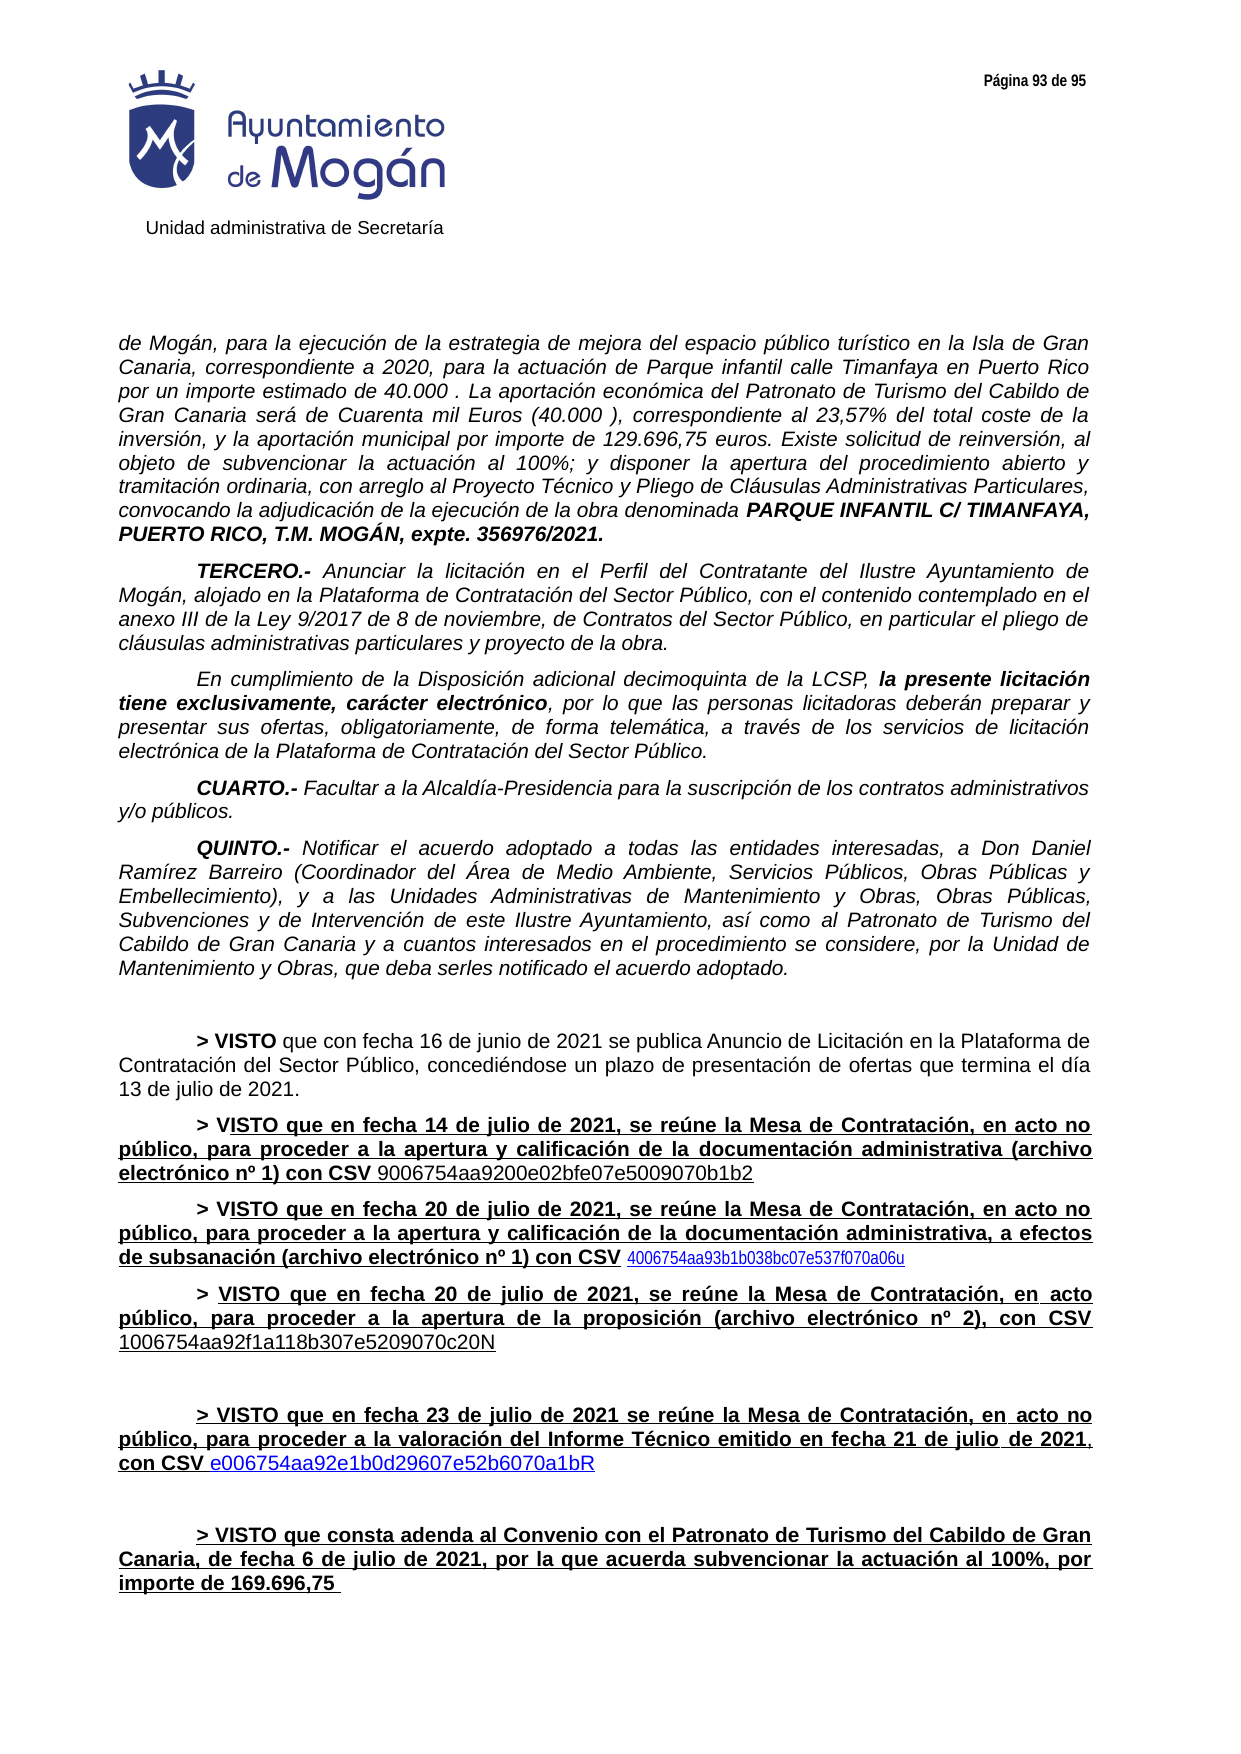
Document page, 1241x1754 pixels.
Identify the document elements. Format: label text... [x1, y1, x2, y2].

text de Mogán, para la ejecución de la estrategia de mejora del espacio público turístico en la Isla de Gran Canaria, correspondiente a 2020, para la actuación de Parque infantil calle Timanfaya en Puerto Rico por un importe estimado de 40.000 . La aportación económica del Patronato de Turismo del Cabildo de Gran Canaria será de Cuarenta mil Euros (40.000 ), correspondiente al 23,57% del total coste de la inversión, y la aportación municipal por importe de 129.696,75 euros. Existe solicitud de reinversión, al objeto de subvencionar la actuación al 100%; y disponer la apertura del procedimiento abierto y tramitación ordinaria, con arreglo al Proyecto Técnico y Pliego de Cláusulas Administrativas Particulares, convocando la adjudicación de la ejecución de la obra denominada PARQUE INFANTIL C/ TIMANFAYA, PUERTO RICO, T.M. MOGÁN, expte. 356976/2021. [118, 331, 1092, 546]
text > VISTO que con fecha 16 de junio de 2021 se publica Anuncio de Licitación en la Plataforma de Contratación del Sector Público, concediéndose un plazo de presentación de ofertas que termina el día 13 de julio de 2021. [118, 1028, 1092, 1100]
text > VISTO que en fecha 23 de julio de 2021 se reúne la Mesa de Contratación, en acto no público, para proceder a la valoración del Informe Técnico emitido en fecha 21 de julio de 2021, [118, 1402, 1092, 1447]
text 1006754aa92f1a118b307e5209070c20N [118, 1328, 1092, 1353]
text > VISTO que en fecha 20 de julio de 2021, se reúne la Mesa de Contratación, en acto no público, para proceder a la apertura y calificación de la documentación administrativa, a efectos [118, 1197, 1092, 1242]
text de subsanación (archivo electrónico nº 1) con CSV 4006754aa93b1b038bc07e537f070a06u [118, 1243, 1092, 1269]
picture [128, 70, 445, 206]
text QUINTO.- Notificar el acuerdo adoptado a todas las entidades interesadas, a Don Daniel Ramírez Barreiro (Coordinador del Área de Medio Ambiente, Servicios Públicos, Obras Públicas y Embellecimiento), y a las Unidades Administrativas de Mantenimiento y Obras, Obras Públicas, Subvenciones y de Intervención de este Ilustre Ayuntamiento, así como al Patronato de Turismo del Cabildo de Gran Canaria y a cuantos interesados en el procedimiento se considere, por la Unidad de Mantenimiento y Obras, que deba serles notificado el acuerdo adoptado. [118, 836, 1092, 979]
text con CSV e006754aa92e1b0d29607e52b6070a1bR [118, 1448, 1092, 1474]
text electrónico nº 1) con CSV 9006754aa9200e02bfe07e5009070b1b2 [118, 1159, 1092, 1185]
text En cumplimiento de la Disposición adicional decimoquinta de la LCSP, la presente licitación tiene exclusivamente, carácter electrónico, por lo que las personas licitadoras deberán preparar y presentar sus ofertas, obligatoriamente, de forma telemática, a través de los servicios de licitación electrónica de la Plataforma de Contratación del Sector Público. [118, 667, 1092, 763]
text > VISTO que consta adenda al Convenio con el Patronato de Turismo del Cabildo de Gran Canaria, de fecha 6 de julio de 2021, por la que acuerda subvencionar la actuación al 100%, por [118, 1523, 1092, 1568]
text > VISTO que en fecha 14 de julio de 2021, se reúne la Mesa de Contratación, en acto no público, para proceder a la apertura y calificación de la documentación administrativa (archivo [118, 1113, 1092, 1158]
text importe de 169.696,75 [118, 1569, 1092, 1595]
text TERCERO.- Anunciar la licitación en el Perfil del Contratante del Ilustre Ayuntamiento de Mogán, alojado en la Plataforma de Contratación del Sector Público, con el contenido contemplado en el anexo III de la Ley 9/2017 de 8 de noviembre, de Contratos del Sector Público, en particular el pliego de cláusulas administrativas particulares y proyecto de la obra. [118, 559, 1092, 654]
text CUARTO.- Facultar a la Alcaldía-Presidencia para la suscripción de los contratos administrativos y/o públicos. [118, 775, 1092, 823]
text > VISTO que en fecha 20 de julio de 2021, se reúne la Mesa de Contratación, en acto público, para proceder a la apertura de la proposición (archivo electrónico nº 2), con CSV [118, 1282, 1092, 1327]
